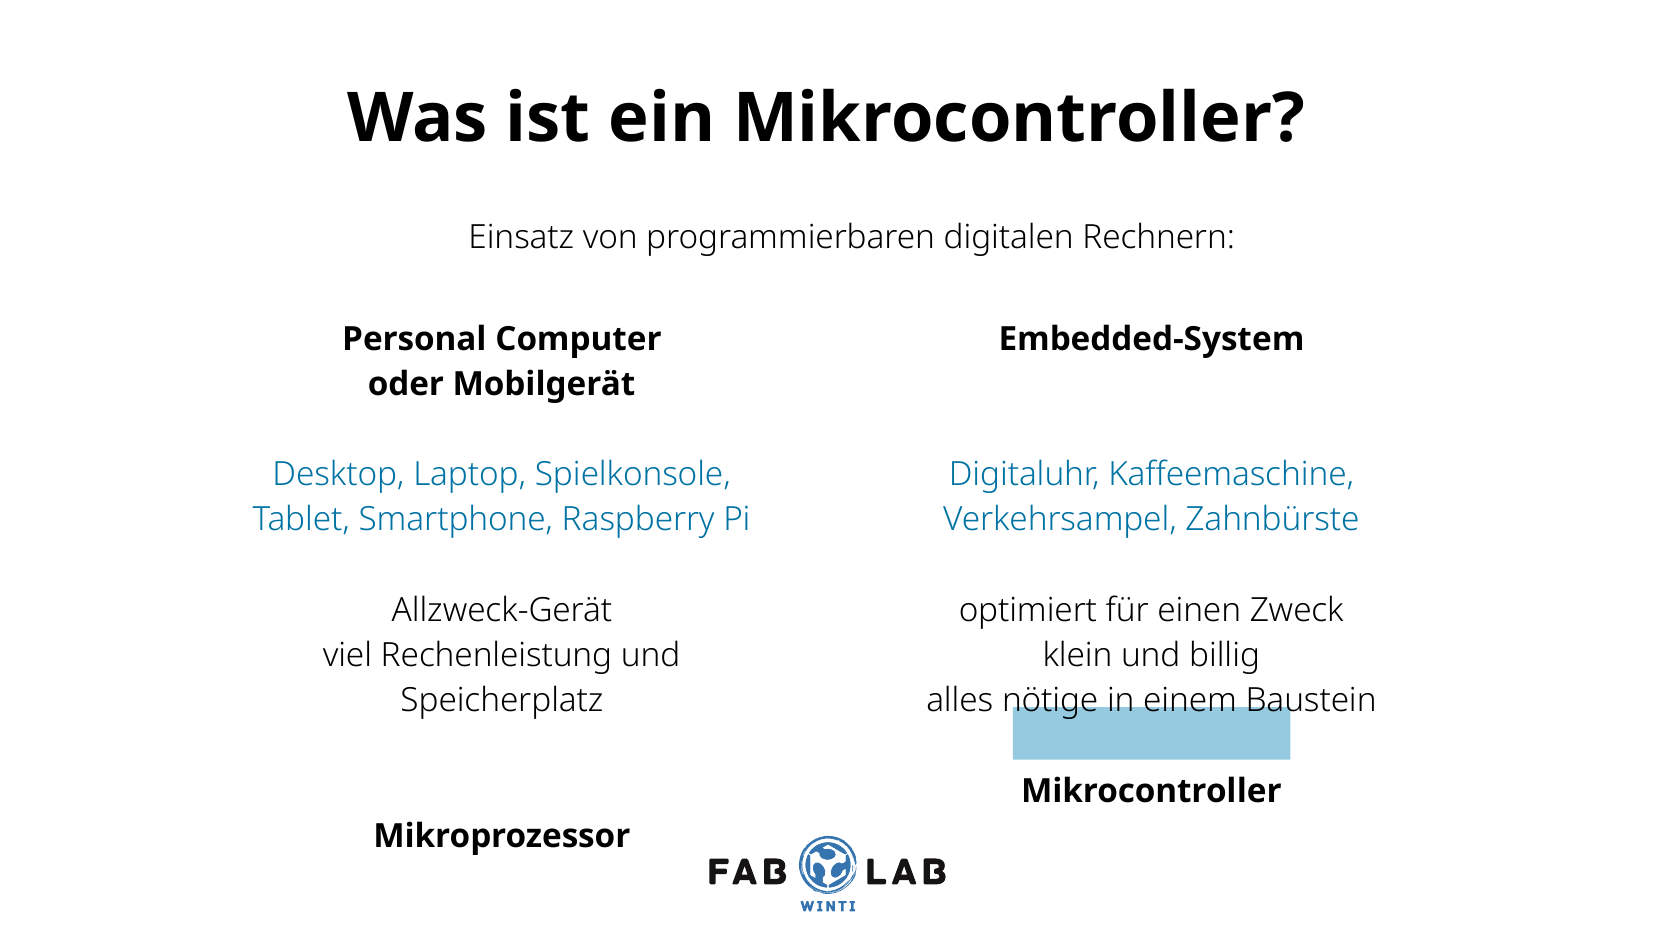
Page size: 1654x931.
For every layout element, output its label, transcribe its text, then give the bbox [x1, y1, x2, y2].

text_box Personal Computer oder Mobilgerät Desktop, Laptop, Spielkonsole, Tablet, Smartphone, Raspberry Pi Allzweck-Gerät viel Rechenleistung und Speicherplatz Mikroprozessor [206, 307, 798, 760]
title Was ist ein Mikrocontroller? [82, 37, 1571, 193]
text_box Einsatz von programmierbaren digitalen Rechnern: [453, 206, 1201, 261]
text_box Embedded-System Digitaluhr, Kaffeemaschine, Verkehrsampel, Zahnbürste optimiert für einen Zweck klein und billig alles nötige in einem Baustein Mikrocontroller [856, 307, 1447, 760]
